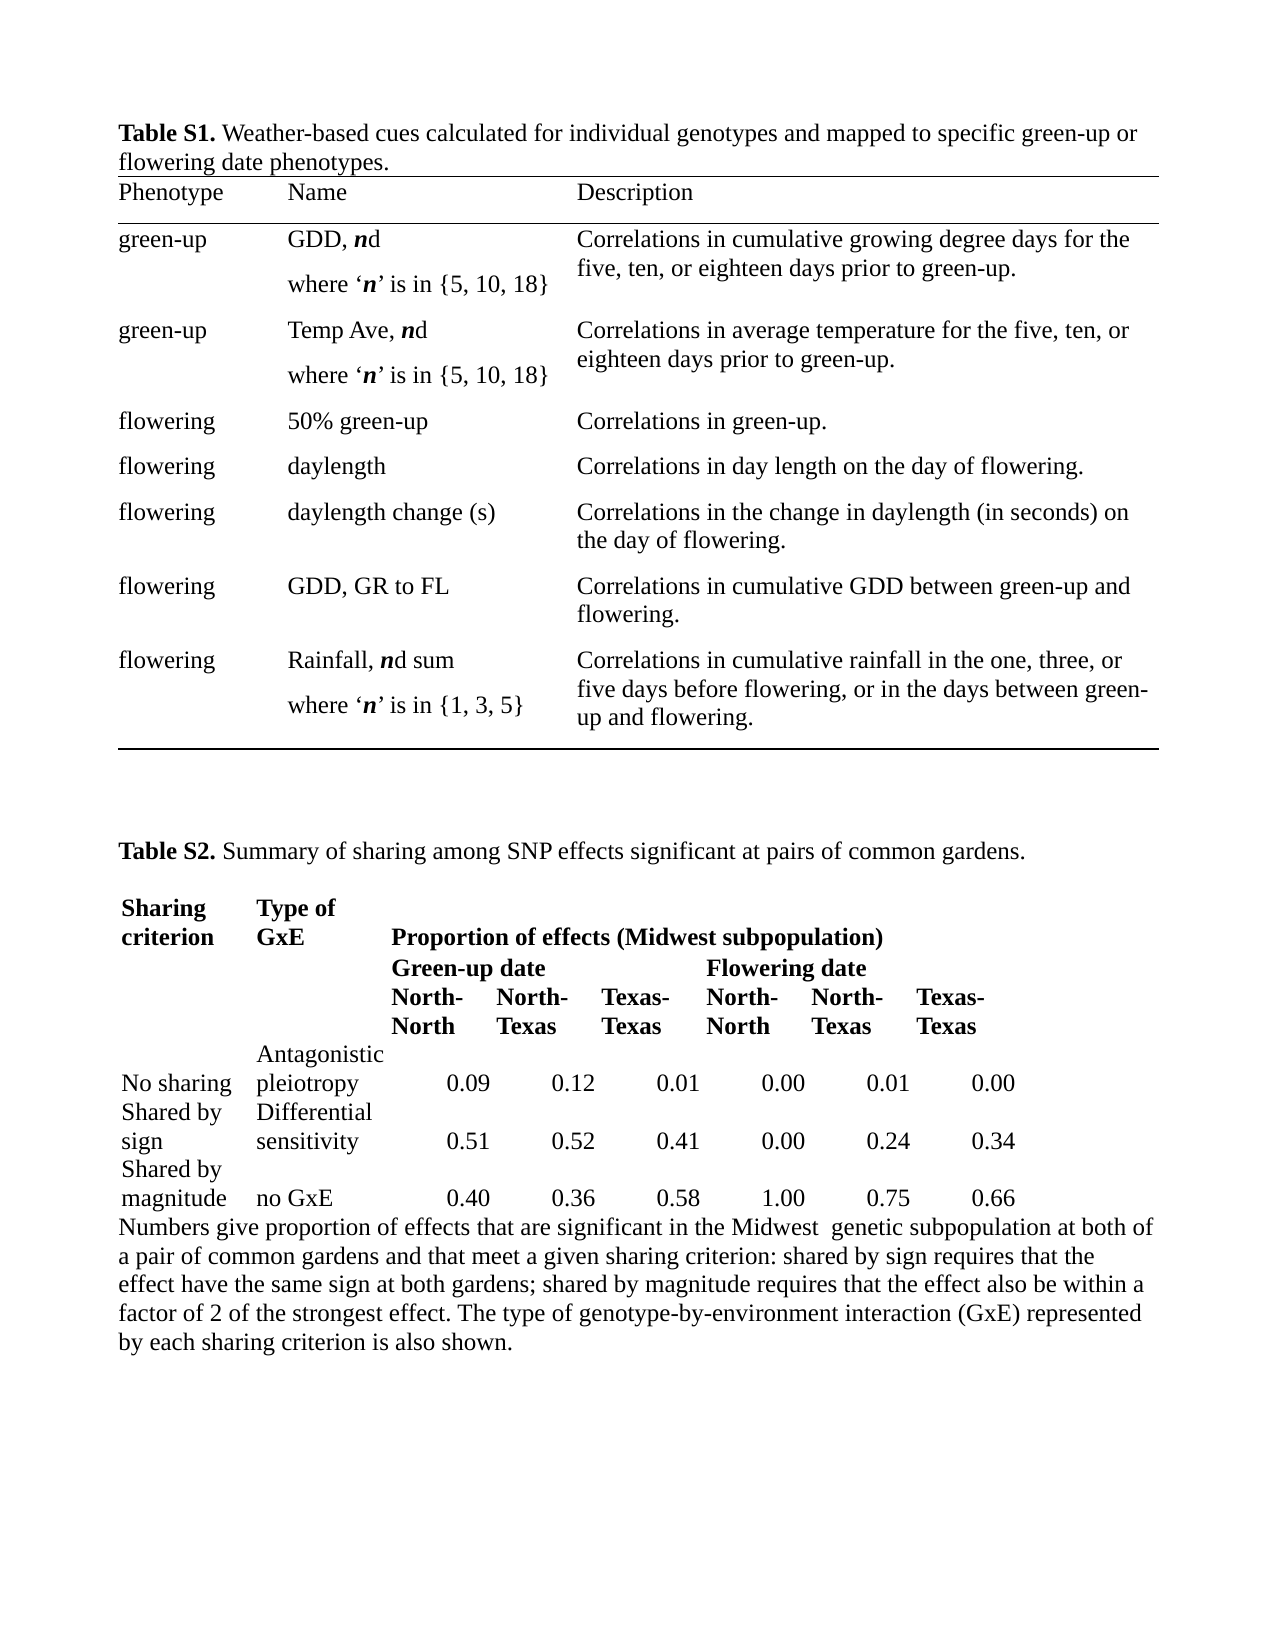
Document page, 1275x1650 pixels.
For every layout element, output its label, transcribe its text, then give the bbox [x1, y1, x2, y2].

table_cell Texas-Texas [913, 982, 1018, 1039]
table_cell flowering [118, 645, 287, 748]
table_cell 0.66 [913, 1155, 1018, 1212]
text Table S2. Summary of sharing among SNP effects significant at pairs of common gardens. [118, 836, 1157, 864]
table_cell 50% green-up [287, 406, 577, 451]
table_cell 0.00 [703, 1040, 808, 1097]
table_cell Correlations in green-up. [577, 406, 1159, 451]
table_cell 0.41 [598, 1097, 703, 1154]
table_cell Correlations in day length on the day of flowering. [577, 451, 1159, 497]
table_cell Flowering date [703, 951, 1018, 982]
table_cell Differential sensitivity [253, 1097, 388, 1154]
table_cell flowering [118, 497, 287, 571]
table_cell 1.00 [703, 1155, 808, 1212]
table_cell North-North [388, 982, 493, 1039]
table_cell North-North [703, 982, 808, 1039]
table_cell green-up [118, 315, 287, 406]
table_cell North-Texas [493, 982, 598, 1039]
table_cell green-up [118, 224, 287, 315]
table_cell Texas-Texas [598, 982, 703, 1039]
text Table S1. Weather-based cues calculated for individual genotypes and mapped to specific green-up or flowering date phenotypes. [118, 118, 1157, 176]
table_cell 0.36 [493, 1155, 598, 1212]
table_cell 0.40 [388, 1155, 493, 1212]
table_cell [118, 982, 253, 1039]
table_cell 0.51 [388, 1097, 493, 1154]
table_cell Correlations in average temperature for the five, ten, or eighteen days prior to green-up. [577, 315, 1159, 406]
table_cell daylength [287, 451, 577, 497]
table_cell [118, 951, 253, 982]
table_cell 0.00 [703, 1097, 808, 1154]
table_header Type of GxE [253, 893, 388, 951]
table_header Description [577, 177, 1159, 223]
table_cell Correlations in cumulative GDD between green-up and flowering. [577, 571, 1159, 645]
table_cell No sharing [118, 1040, 253, 1097]
table_cell Correlations in cumulative growing degree days for the five, ten, or eighteen days prior to green-up. [577, 224, 1159, 315]
table_cell GDD, GR to FL [287, 571, 577, 645]
table_header Phenotype [118, 177, 287, 223]
table_header Proportion of effects (Midwest subpopulation) [388, 893, 1018, 951]
table_cell 0.52 [493, 1097, 598, 1154]
table_cell Correlations in cumulative rainfall in the one, three, or five days before flowering, or in the days between green-up and flowering. [577, 645, 1159, 748]
table_cell 0.09 [388, 1040, 493, 1097]
table_cell daylength change (s) [287, 497, 577, 571]
table_cell Shared by magnitude [118, 1155, 253, 1212]
table_cell Green-up date [388, 951, 703, 982]
table_cell 0.01 [808, 1040, 913, 1097]
table_cell 0.00 [913, 1040, 1018, 1097]
table_cell 0.75 [808, 1155, 913, 1212]
table_cell Shared by sign [118, 1097, 253, 1154]
table_cell 0.12 [493, 1040, 598, 1097]
table_cell [253, 982, 388, 1039]
table_cell flowering [118, 571, 287, 645]
table_header Sharing criterion [118, 893, 253, 951]
table_cell 0.01 [598, 1040, 703, 1097]
table_cell [253, 951, 388, 982]
table_cell GDD, nd where ‘n’ is in {5, 10, 18} [287, 224, 577, 315]
table_cell 0.24 [808, 1097, 913, 1154]
table_cell flowering [118, 406, 287, 451]
table_cell Antagonistic pleiotropy [253, 1040, 388, 1097]
table_cell Rainfall, nd sum where ‘n’ is in {1, 3, 5} [287, 645, 577, 748]
text Numbers give proportion of effects that are significant in the Midwest genetic subpopulation at both of a pair of common gardens and that meet a given sharing criterion: shared by sign requires that the effect have the same sign at both gardens; shared by magnitude requires that the effect also be within a factor of 2 of the strongest effect. The type of genotype-by-environment interaction (GxE) represented by each sharing criterion is also shown. [118, 1212, 1157, 1356]
table_cell no GxE [253, 1155, 388, 1212]
table_cell 0.34 [913, 1097, 1018, 1154]
table_cell Correlations in the change in daylength (in seconds) on the day of flowering. [577, 497, 1159, 571]
table_header Name [287, 177, 577, 223]
table_cell Temp Ave, nd where ‘n’ is in {5, 10, 18} [287, 315, 577, 406]
table_cell flowering [118, 451, 287, 497]
table_cell North-Texas [808, 982, 913, 1039]
table_cell 0.58 [598, 1155, 703, 1212]
